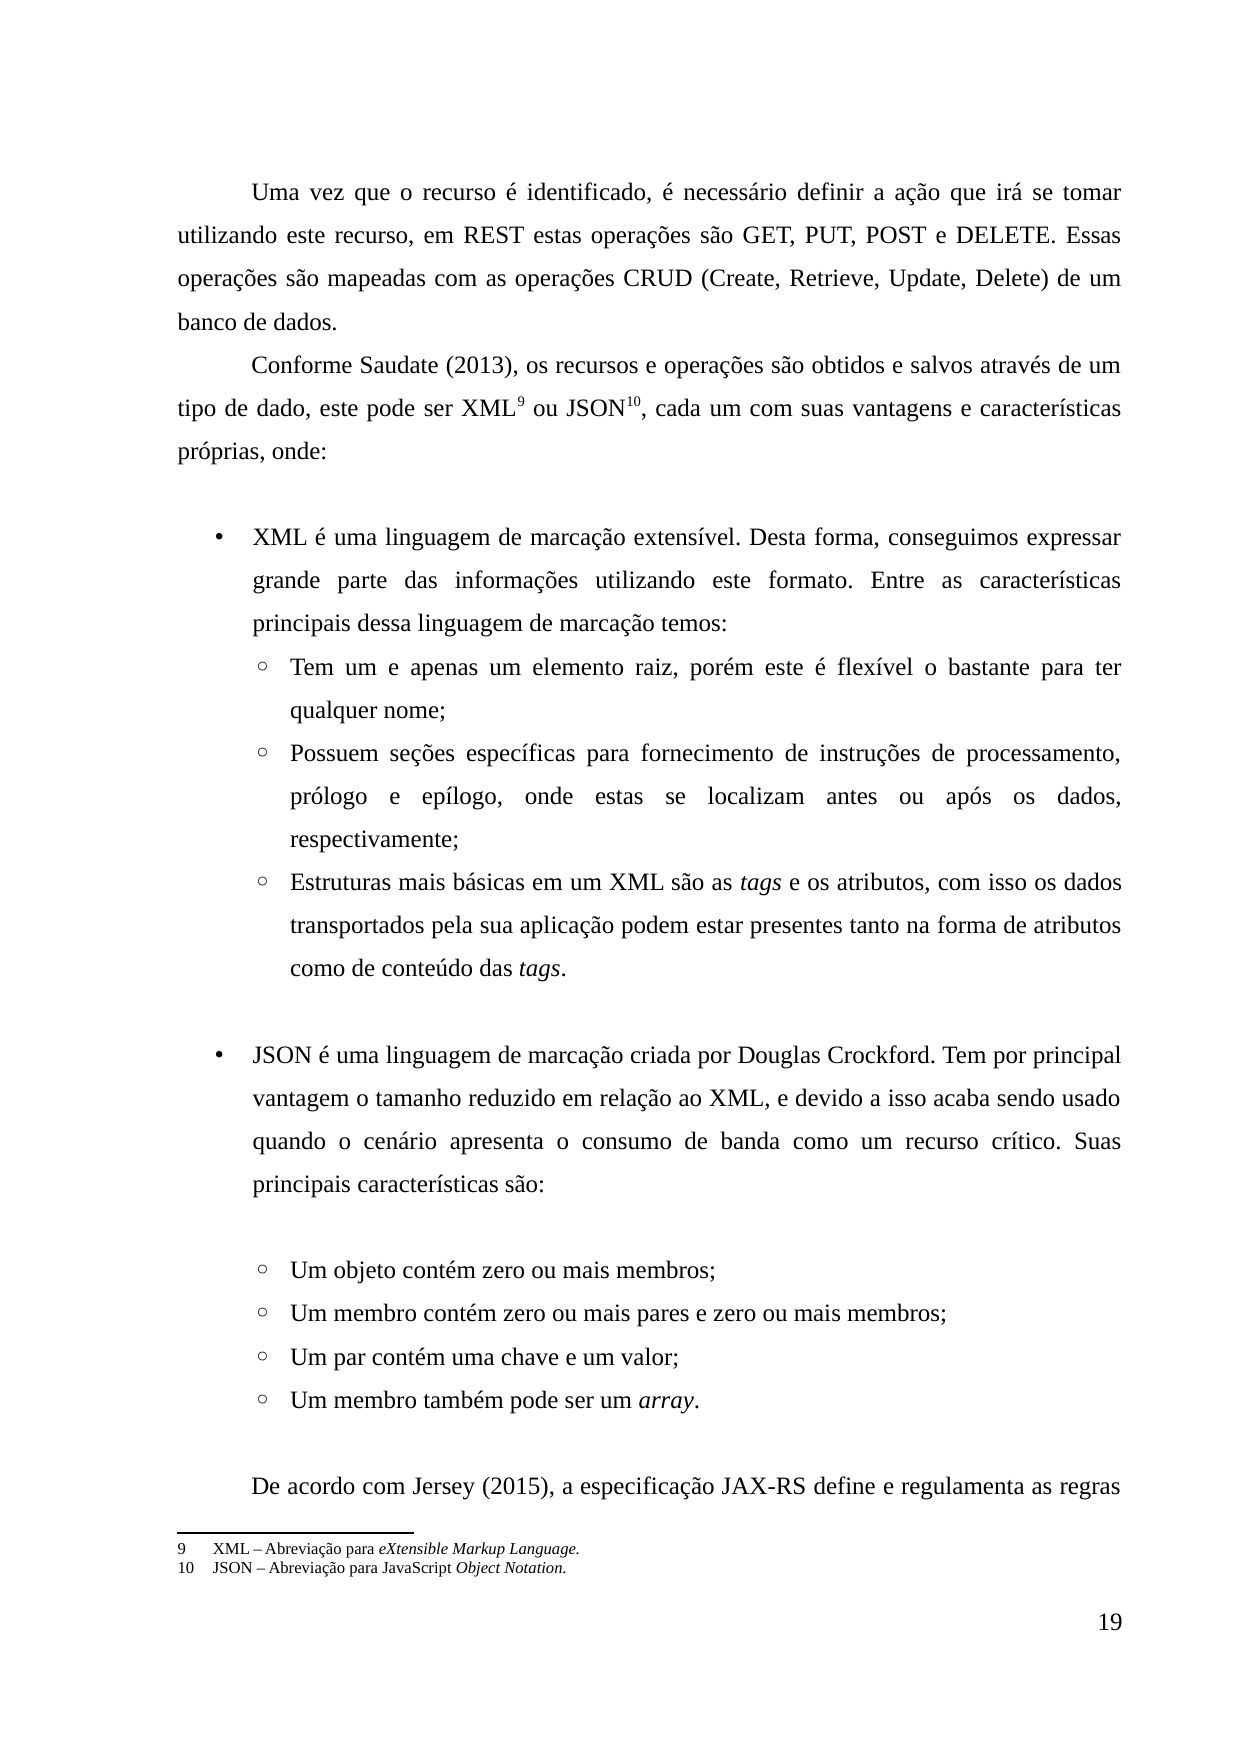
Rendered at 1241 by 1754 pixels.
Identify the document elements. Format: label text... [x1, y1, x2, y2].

list Um membro também pode ser um array. [252, 1385, 1122, 1413]
list Possuem seções específicas para fornecimento de instruções de processamento, prólogo e epílogo, onde estas se localizam antes ou após os dados, respectivamente; [252, 738, 1122, 853]
text XML – Abreviação para eXtensible Markup Language. [177, 1539, 1122, 1558]
list JSON é uma linguagem de marcação criada por Douglas Crockford. Tem por principal vantagem o tamanho reduzido em relação ao XML, e devido a isso acaba sendo usado quando o cenário apresenta o consumo de banda como um recurso crítico. Suas principais características são: [215, 1040, 1122, 1198]
list Estruturas mais básicas em um XML são as tags e os atributos, com isso os dados transportados pela sua aplicação podem estar presentes tanto na forma de atributos como de conteúdo das tags. [252, 867, 1122, 982]
list Um objeto contém zero ou mais membros; [252, 1255, 1122, 1284]
list XML é uma linguagem de marcação extensível. Desta forma, conseguimos expressar grande parte das informações utilizando este formato. Entre as características principais dessa linguagem de marcação temos: [215, 522, 1122, 637]
text De acordo com Jersey (2015), a especificação JAX-RS define e regulamenta as regras [177, 1471, 1122, 1500]
text Uma vez que o recurso é identificado, é necessário definir a ação que irá se tomar utilizando este recurso, em REST estas operações são GET, PUT, POST e DELETE. Essas operações são mapeadas com as operações CRUD (Create, Retrieve, Update, Delete) de um banco de dados. [177, 177, 1122, 335]
text Conforme Saudate (2013), os recursos e operações são obtidos e salvos através de um tipo de dado, este pode ser XML ou JSON, cada um com suas vantagens e características próprias, onde: [177, 350, 1122, 465]
list Um par contém uma chave e um valor; [252, 1342, 1122, 1370]
list Um membro contém zero ou mais pares e zero ou mais membros; [252, 1298, 1122, 1327]
text JSON – Abreviação para JavaScript Object Notation. [177, 1558, 1122, 1577]
list Tem um e apenas um elemento raiz, porém este é flexível o bastante para ter qualquer nome; [252, 652, 1122, 723]
